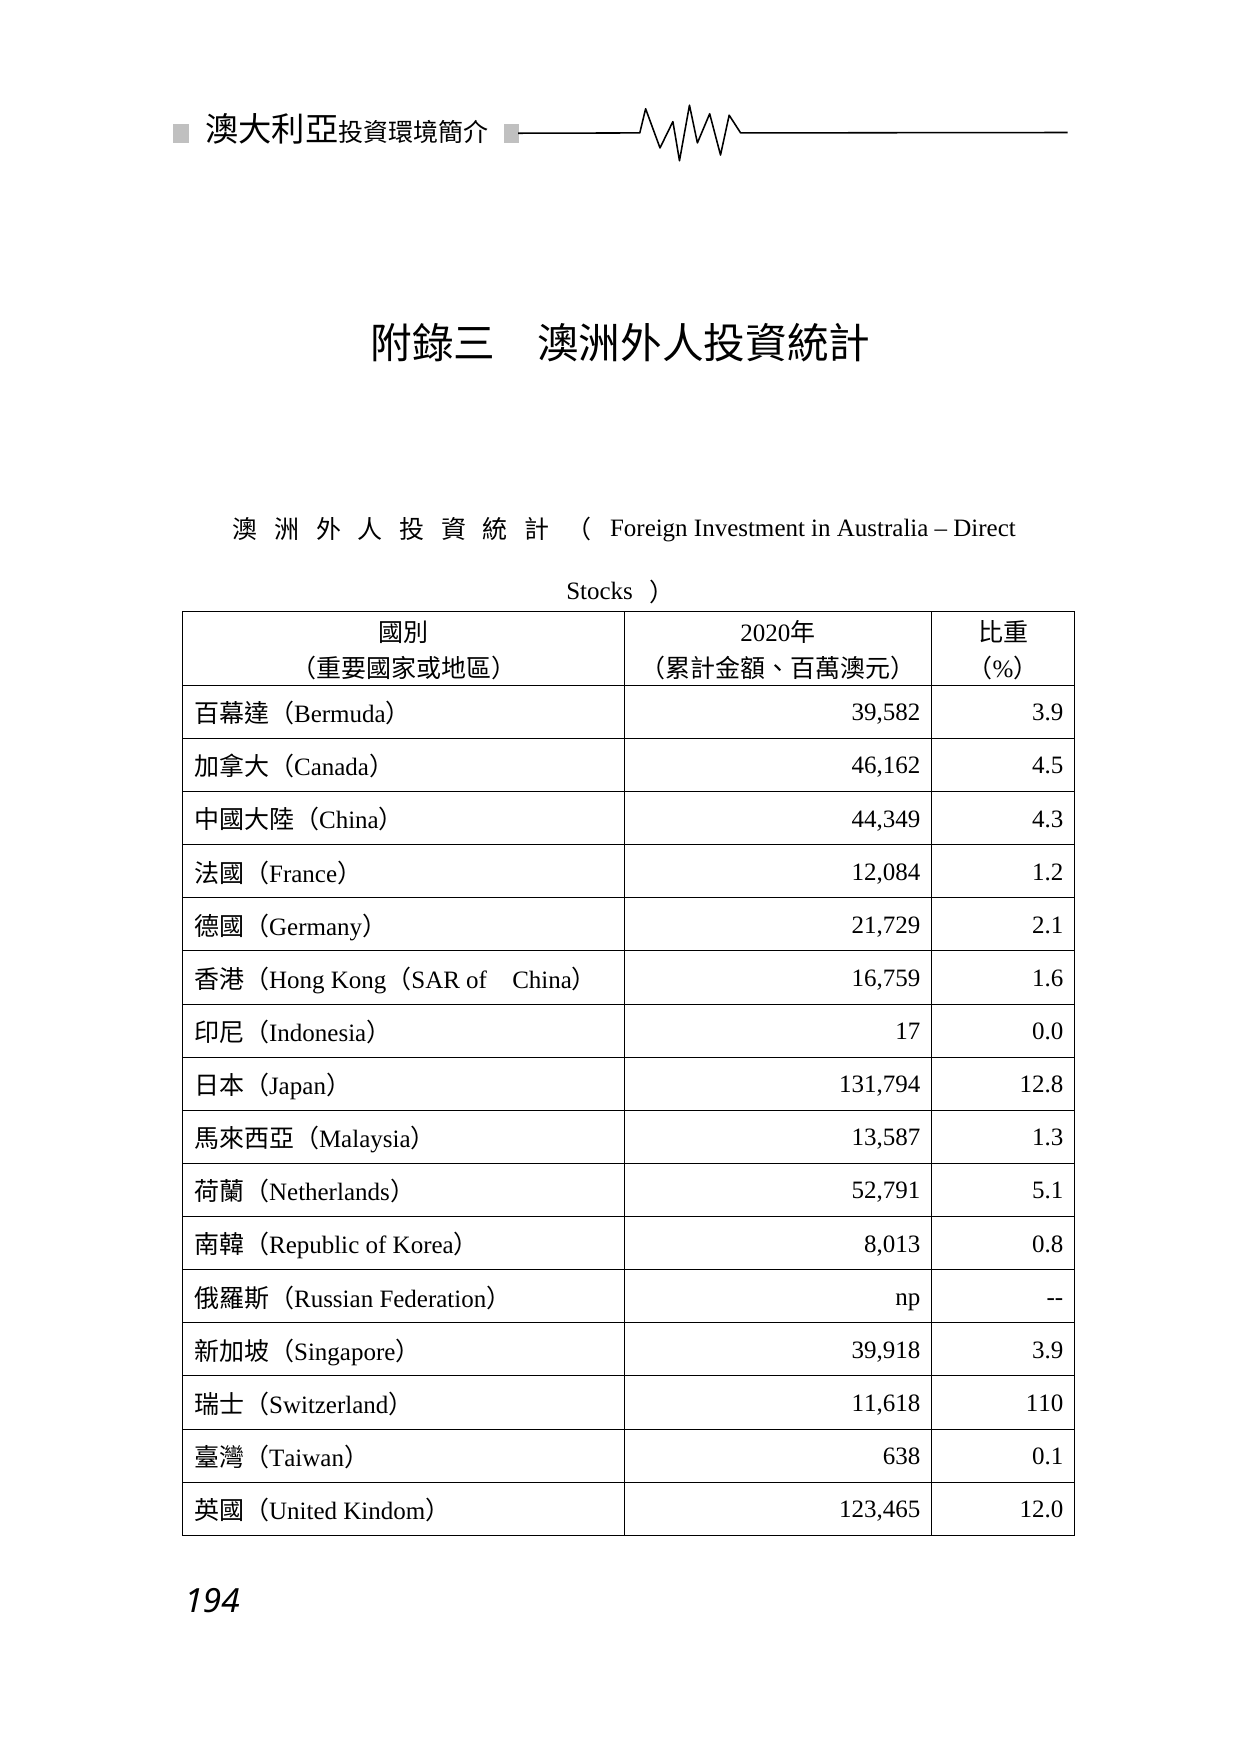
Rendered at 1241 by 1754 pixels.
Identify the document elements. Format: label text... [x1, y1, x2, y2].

table_cell 3.9 [932, 686, 1074, 738]
table_cell 法國（France） [183, 845, 624, 897]
table_cell 德國（Germany） [183, 898, 624, 950]
table_cell 南韓（Republic of Korea） [183, 1217, 624, 1269]
table_cell 馬來西亞（Malaysia） [183, 1111, 624, 1163]
table_cell 俄羅斯（Russian Federation） [183, 1270, 624, 1322]
table_cell 日本（Japan） [183, 1058, 624, 1110]
table_cell 香港（Hong Kong（SAR of China） [183, 951, 624, 1003]
table_cell 0.1 [932, 1430, 1074, 1482]
table_cell 中國大陸（China） [183, 792, 624, 844]
text 澳洲外人投資統計（Foreign Investment in Australia – Direct Stocks） [183, 486, 1058, 611]
table_cell 46,162 [625, 739, 931, 791]
table_cell np [625, 1270, 931, 1322]
table_cell 0.8 [932, 1217, 1074, 1269]
table_cell 110 [932, 1376, 1074, 1428]
table_cell 0.0 [932, 1005, 1074, 1057]
table_cell 12.0 [932, 1483, 1074, 1535]
table_cell 13,587 [625, 1111, 931, 1163]
table_cell 3.9 [932, 1323, 1074, 1375]
text 附錄三 澳洲外人投資統計 [183, 299, 1058, 361]
table_header 國別 （重要國家或地區） [183, 612, 624, 685]
table_cell 1.6 [932, 951, 1074, 1003]
table_cell 2.1 [932, 898, 1074, 950]
table_cell 11,618 [625, 1376, 931, 1428]
table_cell -- [932, 1270, 1074, 1322]
table_cell 123,465 [625, 1483, 931, 1535]
table_header 比重（%） [932, 612, 1074, 685]
table_cell 638 [625, 1430, 931, 1482]
table_cell 16,759 [625, 951, 931, 1003]
table_cell 12.8 [932, 1058, 1074, 1110]
table_cell 百幕達（Bermuda） [183, 686, 624, 738]
table_cell 印尼（Indonesia） [183, 1005, 624, 1057]
table_cell 瑞士（Switzerland） [183, 1376, 624, 1428]
table_cell 1.2 [932, 845, 1074, 897]
table_cell 5.1 [932, 1164, 1074, 1216]
table_cell 英國（United Kindom） [183, 1483, 624, 1535]
table_cell 加拿大（Canada） [183, 739, 624, 791]
table_cell 44,349 [625, 792, 931, 844]
table_cell 臺灣（Taiwan） [183, 1430, 624, 1482]
table_cell 1.3 [932, 1111, 1074, 1163]
table_cell 8,013 [625, 1217, 931, 1269]
table_cell 12,084 [625, 845, 931, 897]
table_cell 39,918 [625, 1323, 931, 1375]
table_header 2020年 （累計金額、百萬澳元） [625, 612, 931, 685]
table_cell 39,582 [625, 686, 931, 738]
table_cell 21,729 [625, 898, 931, 950]
table_cell 4.5 [932, 739, 1074, 791]
table_cell 17 [625, 1005, 931, 1057]
table_cell 4.3 [932, 792, 1074, 844]
table_cell 荷蘭（Netherlands） [183, 1164, 624, 1216]
table_cell 新加坡（Singapore） [183, 1323, 624, 1375]
table_cell 52,791 [625, 1164, 931, 1216]
table_cell 131,794 [625, 1058, 931, 1110]
